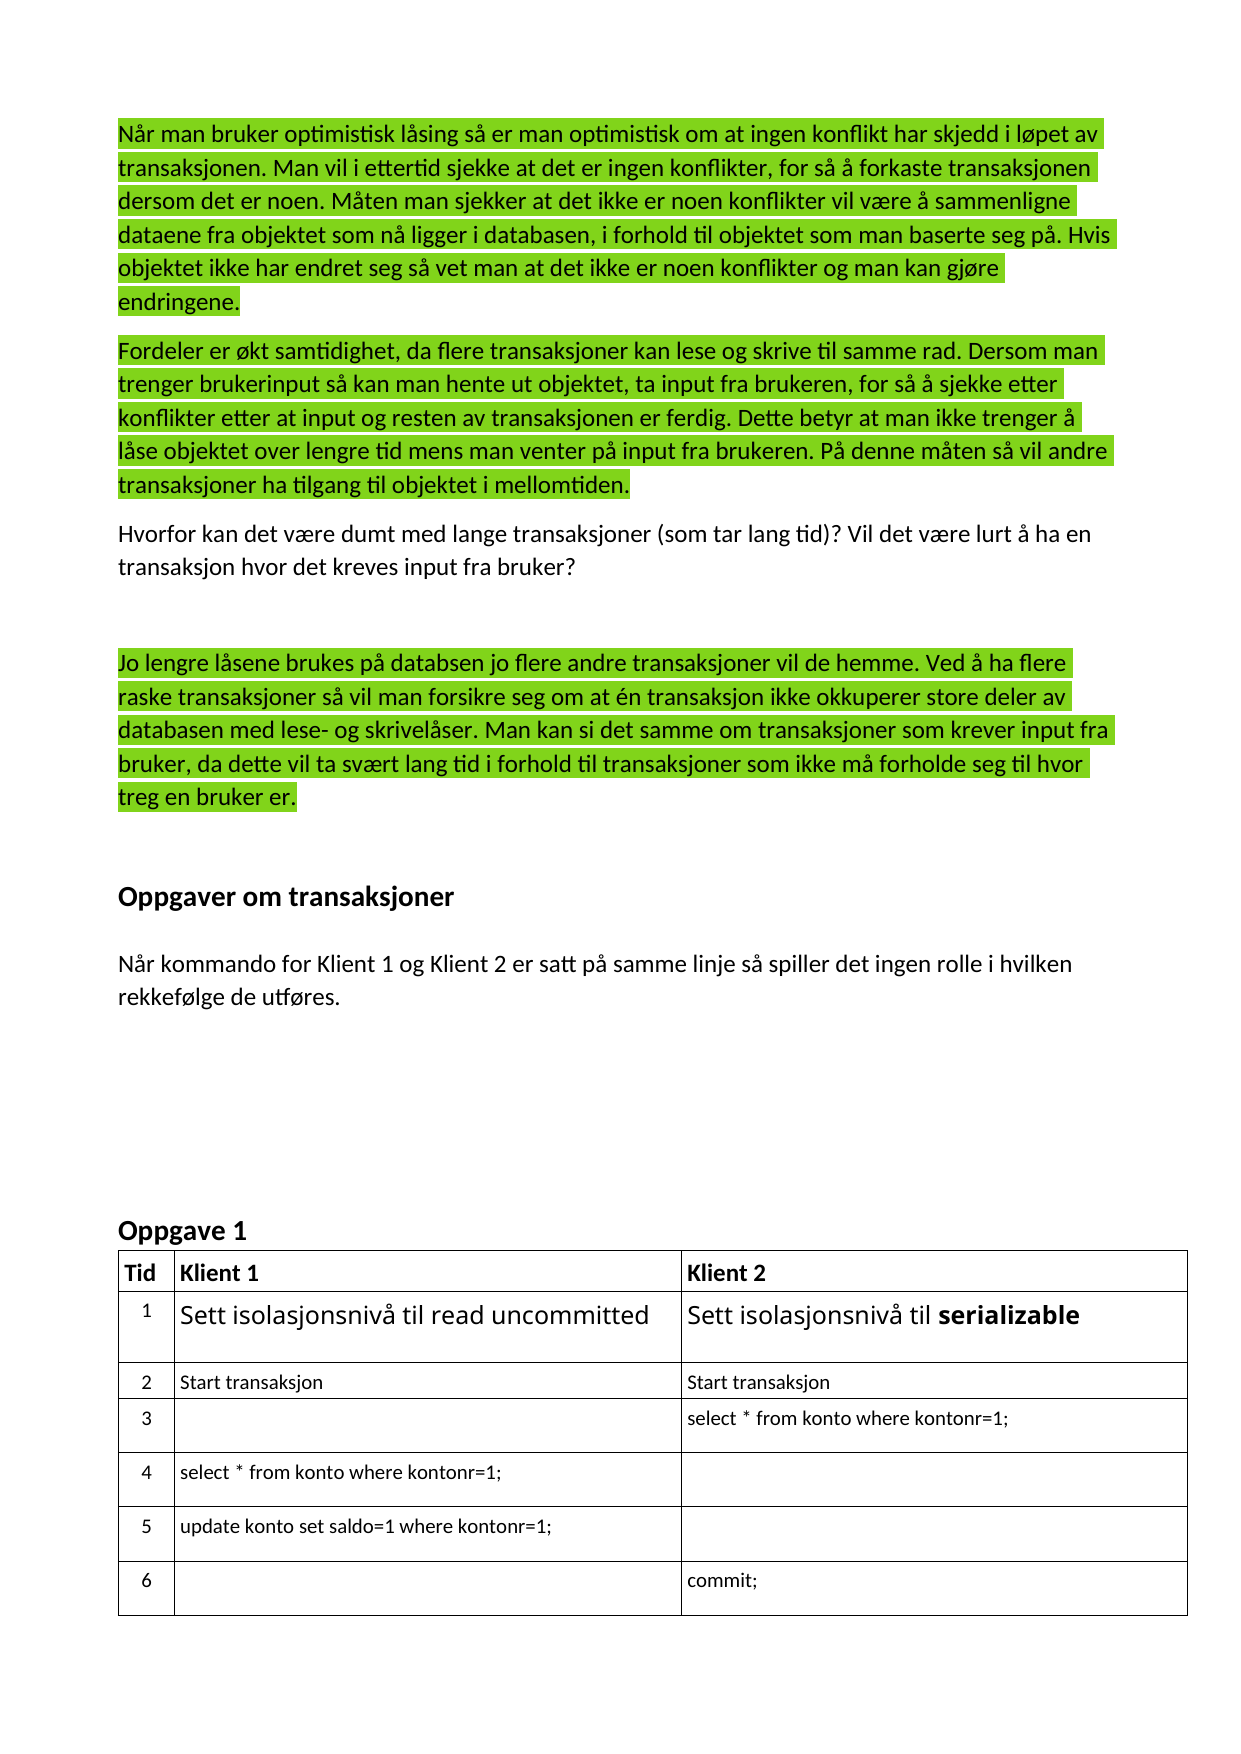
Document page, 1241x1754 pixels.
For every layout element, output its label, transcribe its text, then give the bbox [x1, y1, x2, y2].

table_cell select * from konto where kontonr=1; [682, 1399, 1187, 1452]
table_cell Start transaksjon [682, 1363, 1187, 1398]
text Når man bruker optimistisk låsing så er man optimistisk om at ingen konflikt har skjedd i løpet av transaksjonen. Man vil i ettertid sjekke at det er ingen konflikter, for så å forkaste transaksjonen dersom det er noen. Måten man sjekker at det ikke er noen konflikter vil være å sammenligne dataene fra objektet som nå ligger i databasen, i forhold til objektet som man baserte seg på. Hvis objektet ikke har endret seg så vet man at det ikke er noen konflikter og man kan gjøre endringene. [118, 118, 1121, 316]
text Jo lengre låsene brukes på databsen jo flere andre transaksjoner vil de hemme. Ved å ha flere raske transaksjoner så vil man forsikre seg om at én transaksjon ikke okkuperer store deler av databasen med lese- og skrivelåser. Man kan si det samme om transaksjoner som krever input fra bruker, da dette vil ta svært lang tid i forhold til transaksjoner som ikke må forholde seg til hvor treg en bruker er. [118, 647, 1121, 812]
table_cell select * from konto where kontonr=1; [175, 1453, 681, 1506]
table_cell 4 [119, 1453, 174, 1506]
table_cell Sett isolasjonsnivå til serializable [682, 1292, 1187, 1362]
table_cell 2 [119, 1363, 174, 1398]
table_cell 6 [119, 1562, 174, 1615]
table_header Klient 2 [682, 1251, 1187, 1291]
text Når kommando for Klient 1 og Klient 2 er satt på samme linje så spiller det ingen rolle i hvilken rekkefølge de utføres. [118, 948, 1121, 1012]
text Fordeler er økt samtidighet, da flere transaksjoner kan lese og skrive til samme rad. Dersom man trenger brukerinput så kan man hente ut objektet, ta input fra brukeren, for så å sjekke etter konflikter etter at input og resten av transaksjonen er ferdig. Dette betyr at man ikke trenger å låse objektet over lengre tid mens man venter på input fra brukeren. På denne måten så vil andre transaksjoner ha tilgang til objektet i mellomtiden. [118, 335, 1121, 499]
table_header Tid [119, 1251, 174, 1291]
text Hvorfor kan det være dumt med lange transaksjoner (som tar lang tid)? Vil det være lurt å ha en transaksjon hvor det kreves input fra bruker? [118, 518, 1121, 582]
table_cell [682, 1453, 1187, 1506]
table_cell Sett isolasjonsnivå til read uncommitted [175, 1292, 681, 1362]
table_cell [682, 1507, 1187, 1561]
table_cell 1 [119, 1292, 174, 1362]
table_cell 5 [119, 1507, 174, 1561]
table_cell 3 [119, 1399, 174, 1452]
subtitle Oppgaver om transaksjoner [118, 878, 1121, 913]
table_cell Start transaksjon [175, 1363, 681, 1398]
table_cell [175, 1562, 681, 1615]
table_cell [175, 1399, 681, 1452]
table_cell commit; [682, 1562, 1187, 1615]
table_cell update konto set saldo=1 where kontonr=1; [175, 1507, 681, 1561]
table_header Klient 1 [175, 1251, 681, 1291]
subtitle Oppgave 1 [118, 1212, 1121, 1248]
